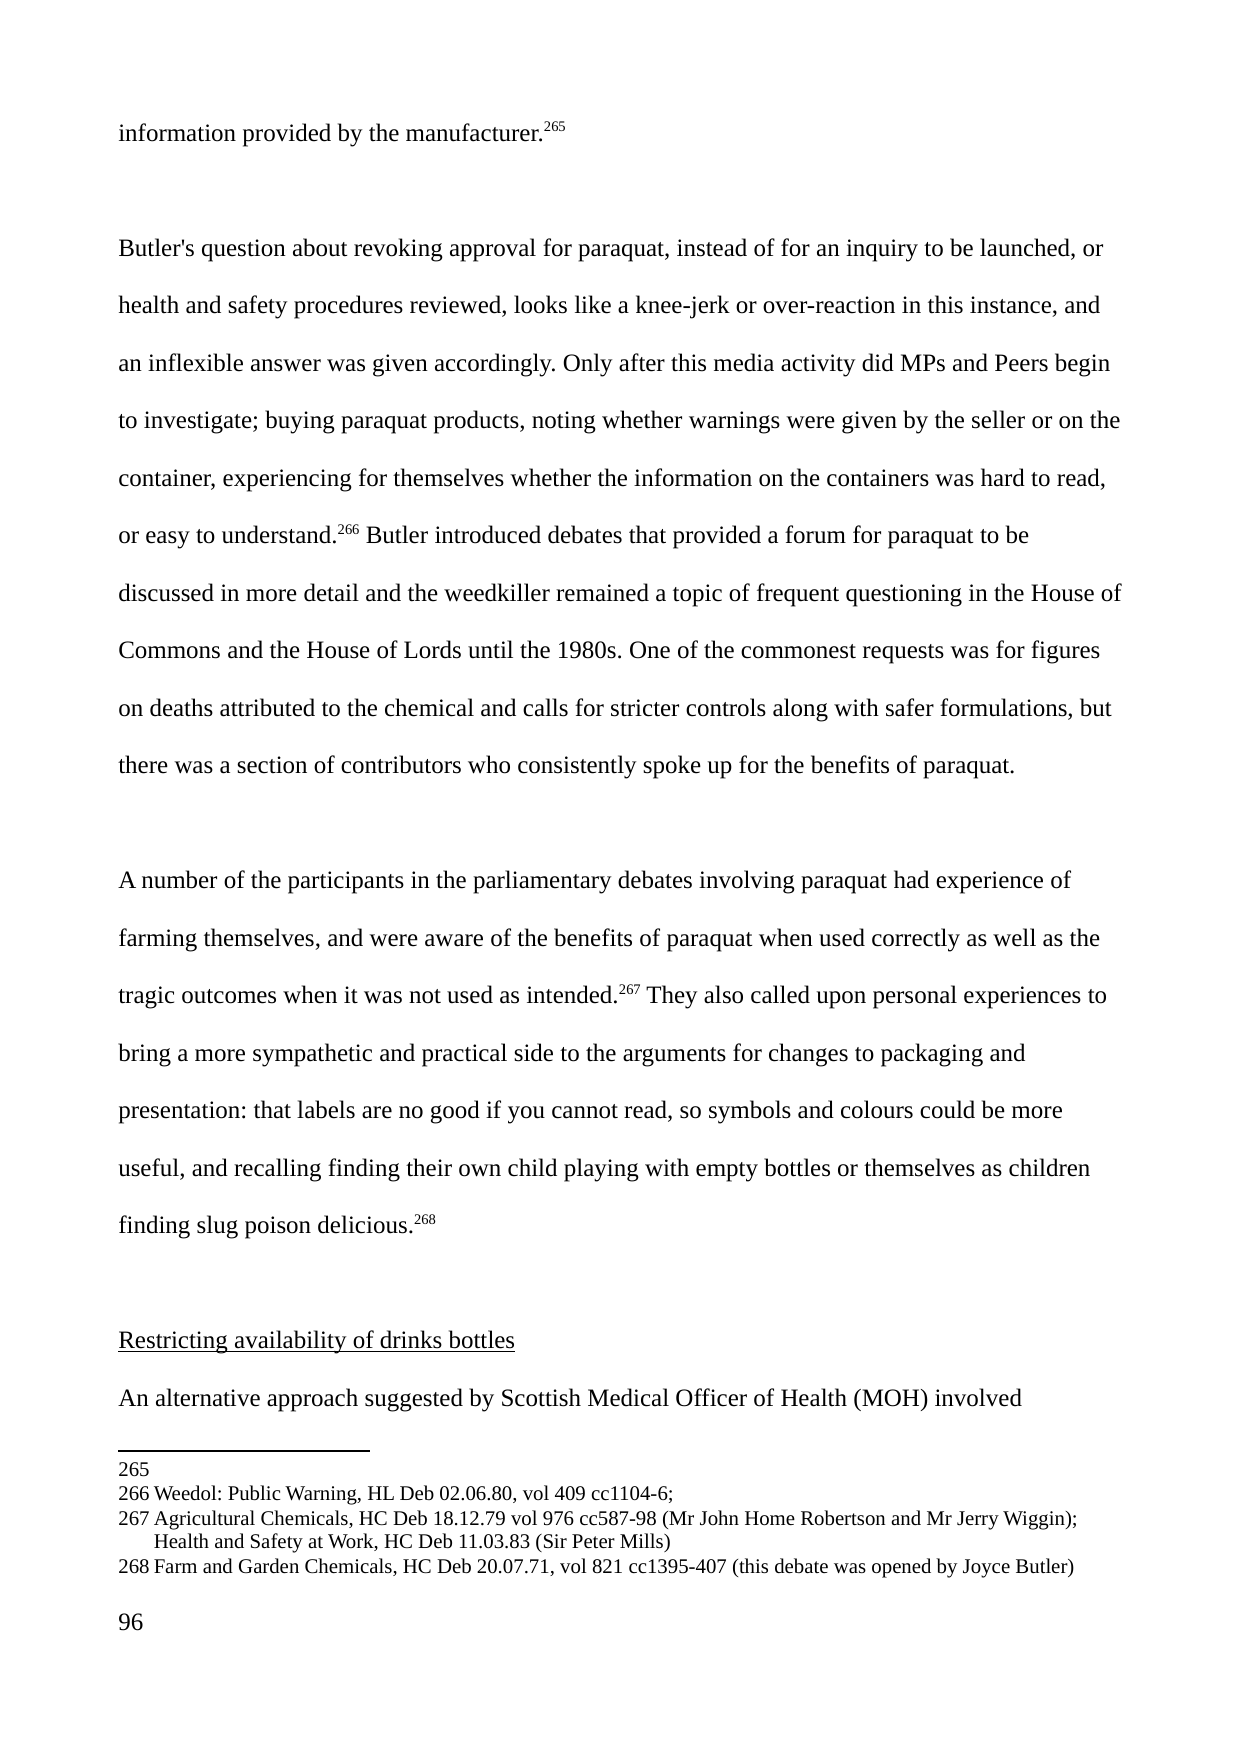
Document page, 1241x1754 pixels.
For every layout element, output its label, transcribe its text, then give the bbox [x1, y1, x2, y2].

text Weedol: Public Warning, HL Deb 02.06.80, vol 409 cc1104-6; [118, 1481, 1122, 1505]
text Agricultural Chemicals, HC Deb 18.12.79 vol 976 cc587-98 (Mr John Home Robertson and Mr Jerry Wiggin); Health and Safety at Work, HC Deb 11.03.83 (Sir Peter Mills) [118, 1505, 1122, 1553]
text An alternative approach suggested by Scottish Medical Officer of Health (MOH) involved [118, 1383, 1122, 1412]
text information provided by the manufacturer. [118, 118, 1122, 147]
text Butler's question about revoking approval for paraquat, instead of for an inquiry to be launched, or health and safety procedures reviewed, looks like a knee-jerk or over-reaction in this instance, and an inflexible answer was given accordingly. Only after this media activity did MPs and Peers begin to investigate; buying paraquat products, noting whether warnings were given by the seller or on the container, experiencing for themselves whether the information on the containers was hard to read, or easy to understand. Butler introduced debates that provided a forum for paraquat to be discussed in more detail and the weedkiller remained a topic of frequent questioning in the House of Commons and the House of Lords until the 1980s. One of the commonest requests was for figures on deaths attributed to the chemical and calls for stricter controls along with safer formulations, but there was a section of contributors who consistently spoke up for the benefits of paraquat. [118, 233, 1122, 779]
text Restricting availability of drinks bottles [118, 1326, 1122, 1354]
text A number of the participants in the parliamentary debates involving paraquat had experience of farming themselves, and were aware of the benefits of paraquat when used correctly as well as the tragic outcomes when it was not used as intended. They also called upon personal experiences to bring a more sympathetic and practical side to the arguments for changes to packaging and presentation: that labels are no good if you cannot read, so symbols and colours could be more useful, and recalling finding their own child playing with empty bottles or themselves as children finding slug poison delicious. [118, 866, 1122, 1239]
text Farm and Garden Chemicals, HC Deb 20.07.71, vol 821 cc1395-407 (this debate was opened by Joyce Butler) [118, 1553, 1122, 1578]
